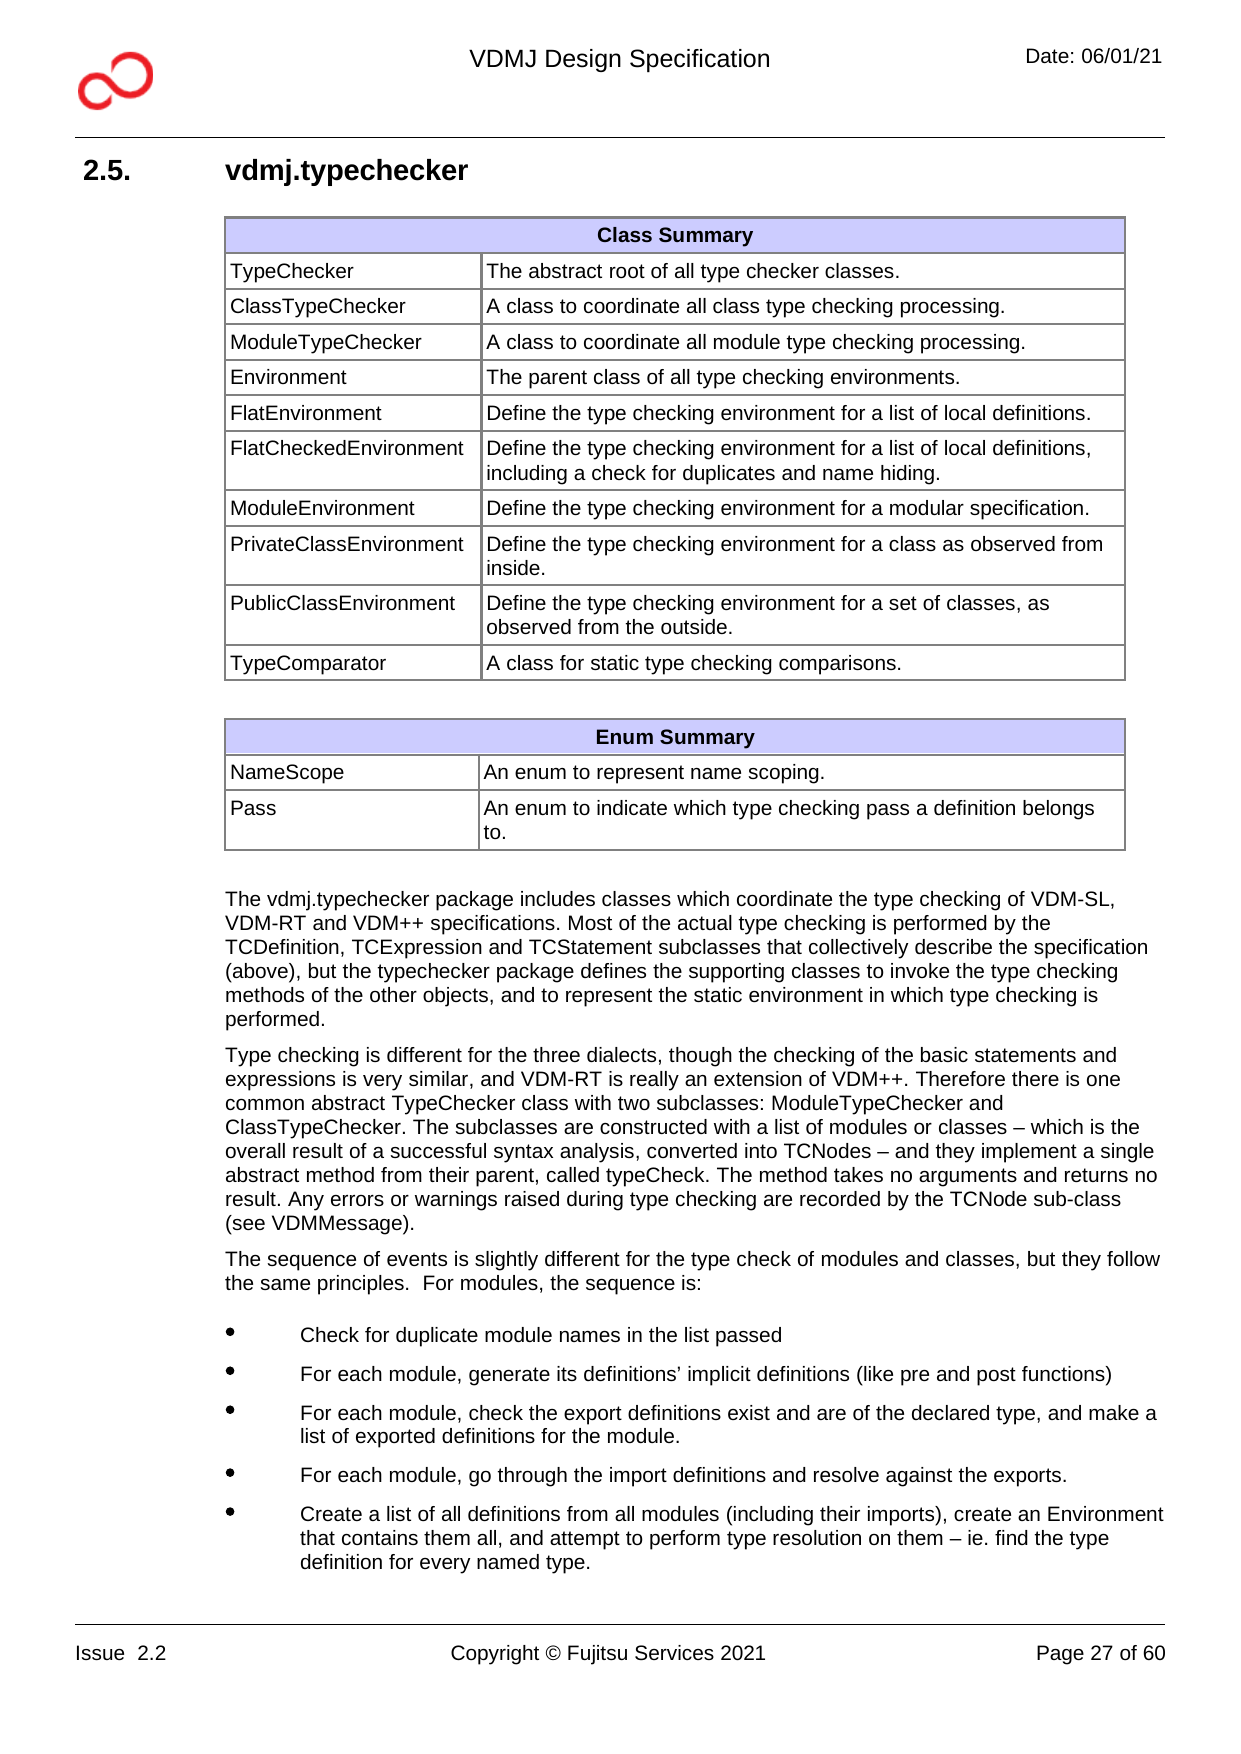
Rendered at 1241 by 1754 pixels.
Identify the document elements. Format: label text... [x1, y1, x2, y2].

list For each module, check the export definitions exist and are of the declared type, and make a list of exported definitions for the module. [225, 1401, 1165, 1449]
table_cell The abstract root of all type checker classes. [483, 254, 1124, 287]
table_cell Define the type checking environment for a list of local definitions, including a check for duplicates and name hiding. [483, 432, 1124, 489]
text The sequence of events is slightly different for the type check of modules and classes, but they follow the same principles. For modules, the sequence is: [225, 1247, 1165, 1295]
table_cell FlatCheckedEnvironment [226, 432, 480, 489]
table_cell PrivateClassEnvironment [226, 527, 480, 584]
table_cell Define the type checking environment for a class as observed from inside. [483, 527, 1124, 584]
table_cell The parent class of all type checking environments. [483, 361, 1124, 394]
table_cell An enum to indicate which type checking pass a definition belongs to. [480, 791, 1124, 848]
table_cell ModuleTypeChecker [226, 325, 480, 358]
list For each module, generate its definitions’ implicit definitions (like pre and post functions) [225, 1362, 1165, 1386]
table_cell Define the type checking environment for a modular specification. [483, 491, 1124, 525]
table_cell PublicClassEnvironment [226, 586, 480, 644]
text The vdmj.typechecker package includes classes which coordinate the type checking of VDM-SL, VDM-RT and VDM++ specifications. Most of the actual type checking is performed by the TCDefinition, TCExpression and TCStatement subclasses that collectively describe the specification (above), but the typechecker package defines the supporting classes to invoke the type checking methods of the other objects, and to represent the static environment in which type checking is performed. [225, 887, 1165, 1031]
table_cell TypeComparator [226, 646, 480, 679]
list Create a list of all definitions from all modules (including their imports), create an Environment that contains them all, and attempt to perform type resolution on them – ie. find the type definition for every named type. [225, 1503, 1165, 1574]
table_cell A class to coordinate all module type checking processing. [483, 325, 1124, 358]
table_cell ClassTypeChecker [226, 290, 480, 323]
table_cell Define the type checking environment for a list of local definitions. [483, 396, 1124, 429]
table_cell A class to coordinate all class type checking processing. [483, 290, 1124, 323]
picture [78, 44, 153, 120]
table_cell A class for static type checking comparisons. [483, 646, 1124, 679]
table_cell NameScope [226, 756, 478, 789]
table_cell Pass [226, 791, 478, 848]
text Type checking is different for the three dialects, though the checking of the basic statements and expressions is very similar, and VDM-RT is really an extension of VDM++. Therefore there is one common abstract TypeChecker class with two subclasses: ModuleTypeChecker and ClassTypeChecker. The subclasses are constructed with a list of modules or classes – which is the overall result of a successful syntax analysis, converted into TCNodes – and they implement a single abstract method from their parent, called typeCheck. The method takes no arguments and returns no result. Any errors or warnings raised during type checking are recorded by the TCNode sub-class (see VDMMessage). [225, 1043, 1165, 1235]
table_cell TypeChecker [226, 254, 480, 287]
subtitle vdmj.typechecker [75, 153, 1165, 186]
list Check for duplicate module names in the list passed [225, 1323, 1165, 1347]
table_cell An enum to represent name scoping. [480, 756, 1124, 789]
list For each module, go through the import definitions and resolve against the exports. [225, 1464, 1165, 1488]
table_cell Define the type checking environment for a set of classes, as observed from the outside. [483, 586, 1124, 644]
table_cell ModuleEnvironment [226, 491, 480, 525]
table_header Enum Summary [226, 720, 1124, 753]
table_header Class Summary [226, 219, 1124, 252]
table_cell Environment [226, 361, 480, 394]
table_cell FlatEnvironment [226, 396, 480, 429]
